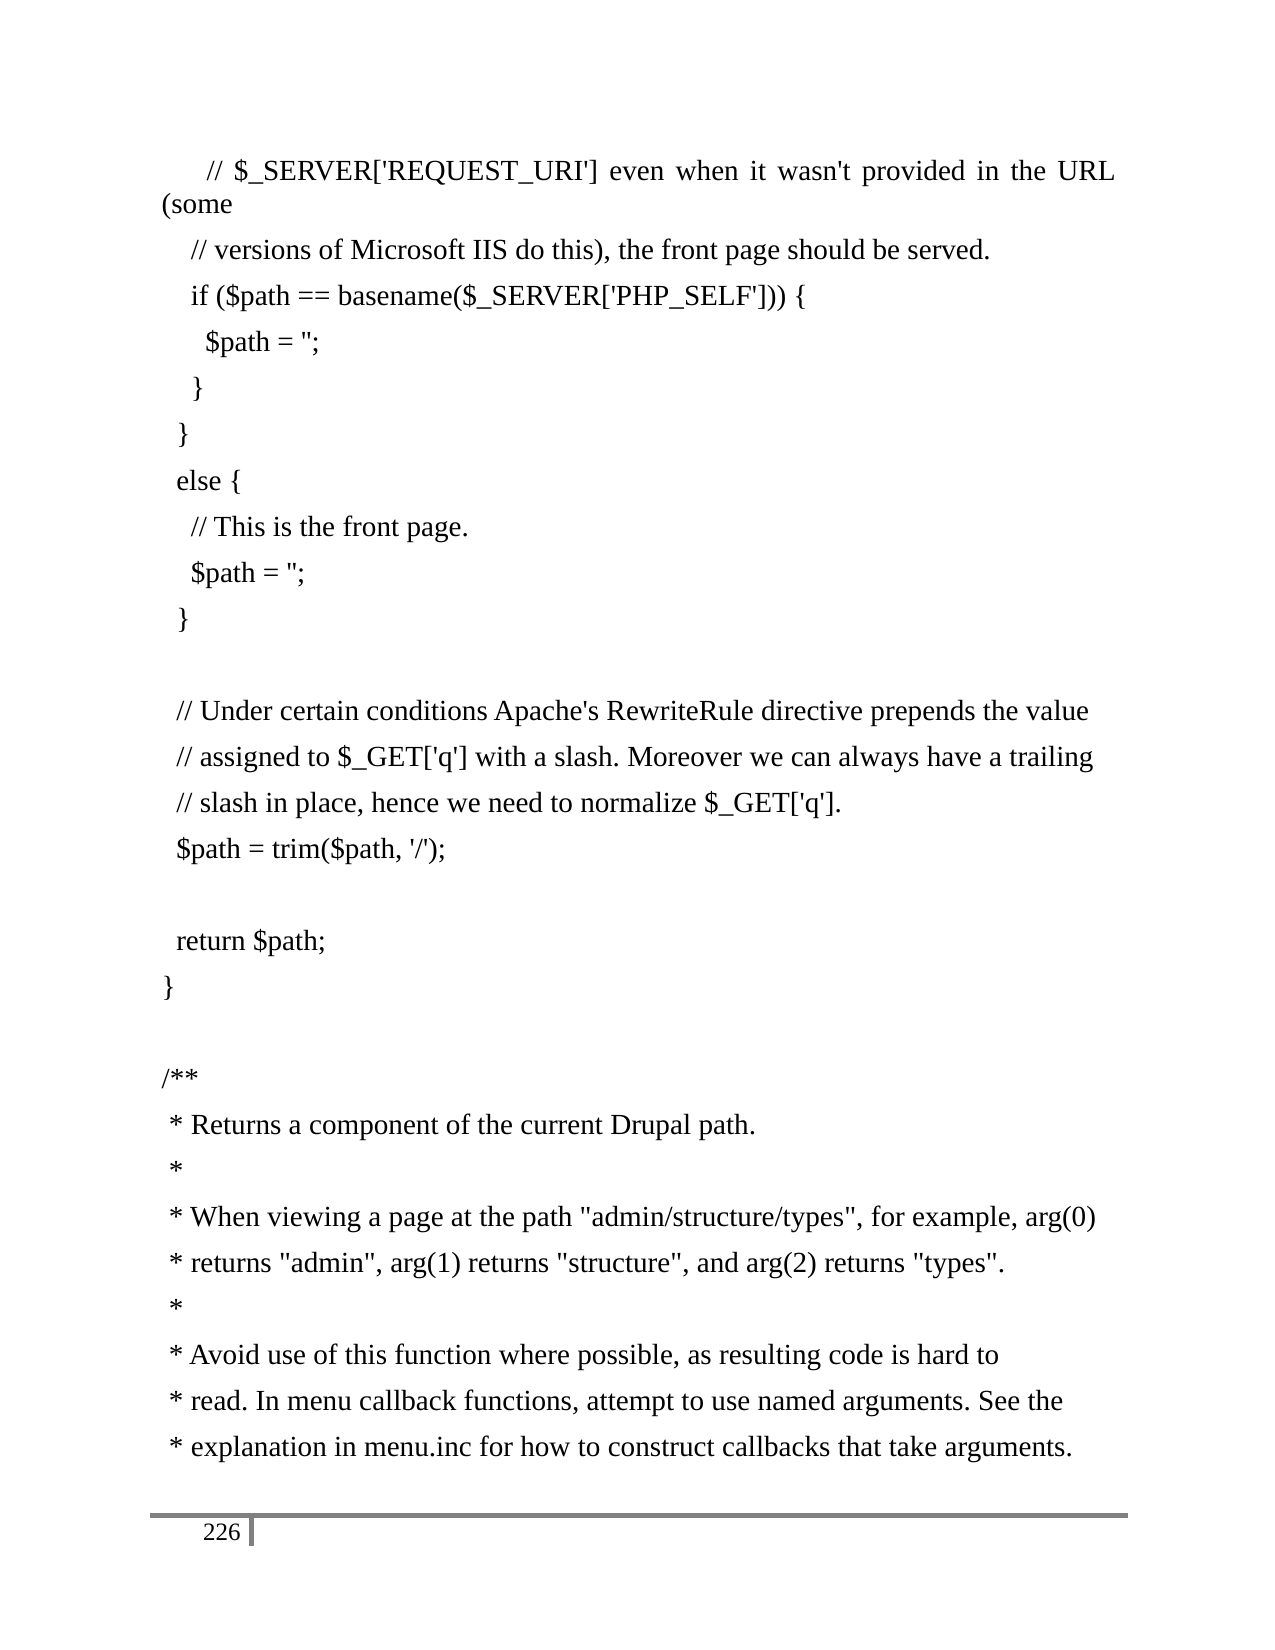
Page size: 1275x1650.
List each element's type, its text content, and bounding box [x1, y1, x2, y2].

text // $_SERVER['REQUEST_URI'] even when it wasn't provided in the URL (some [161, 153, 1117, 220]
text /** [161, 1061, 1117, 1095]
text $path = ''; [161, 555, 1117, 588]
text } [161, 371, 1117, 404]
text // This is the front page. [161, 509, 1117, 542]
text if ($path == basename($_SERVER['PHP_SELF'])) { [161, 278, 1117, 312]
text } [161, 417, 1117, 450]
text return $path; [161, 923, 1117, 957]
text $path = trim($path, '/'); [161, 831, 1117, 864]
text // versions of Microsoft IIS do this), the front page should be served. [161, 232, 1117, 266]
text * read. In menu callback functions, attempt to use named arguments. See the [161, 1383, 1117, 1417]
text // Under certain conditions Apache's RewriteRule directive prepends the value [161, 693, 1117, 726]
text // assigned to $_GET['q'] with a slash. Moreover we can always have a trailing [161, 739, 1117, 772]
text * [161, 1291, 1117, 1325]
text * When viewing a page at the path "admin/structure/types", for example, arg(0) [161, 1199, 1117, 1233]
text $path = ''; [161, 324, 1117, 358]
text } [161, 969, 1117, 1003]
text * [161, 1153, 1117, 1187]
text } [161, 601, 1117, 634]
text * explanation in menu.inc for how to construct callbacks that take arguments. [161, 1429, 1117, 1463]
text else { [161, 463, 1117, 496]
text * Avoid use of this function where possible, as resulting code is hard to [161, 1337, 1117, 1371]
text // slash in place, hence we need to normalize $_GET['q']. [161, 785, 1117, 818]
text * Returns a component of the current Drupal path. [161, 1107, 1117, 1141]
text * returns "admin", arg(1) returns "structure", and arg(2) returns "types". [161, 1245, 1117, 1279]
